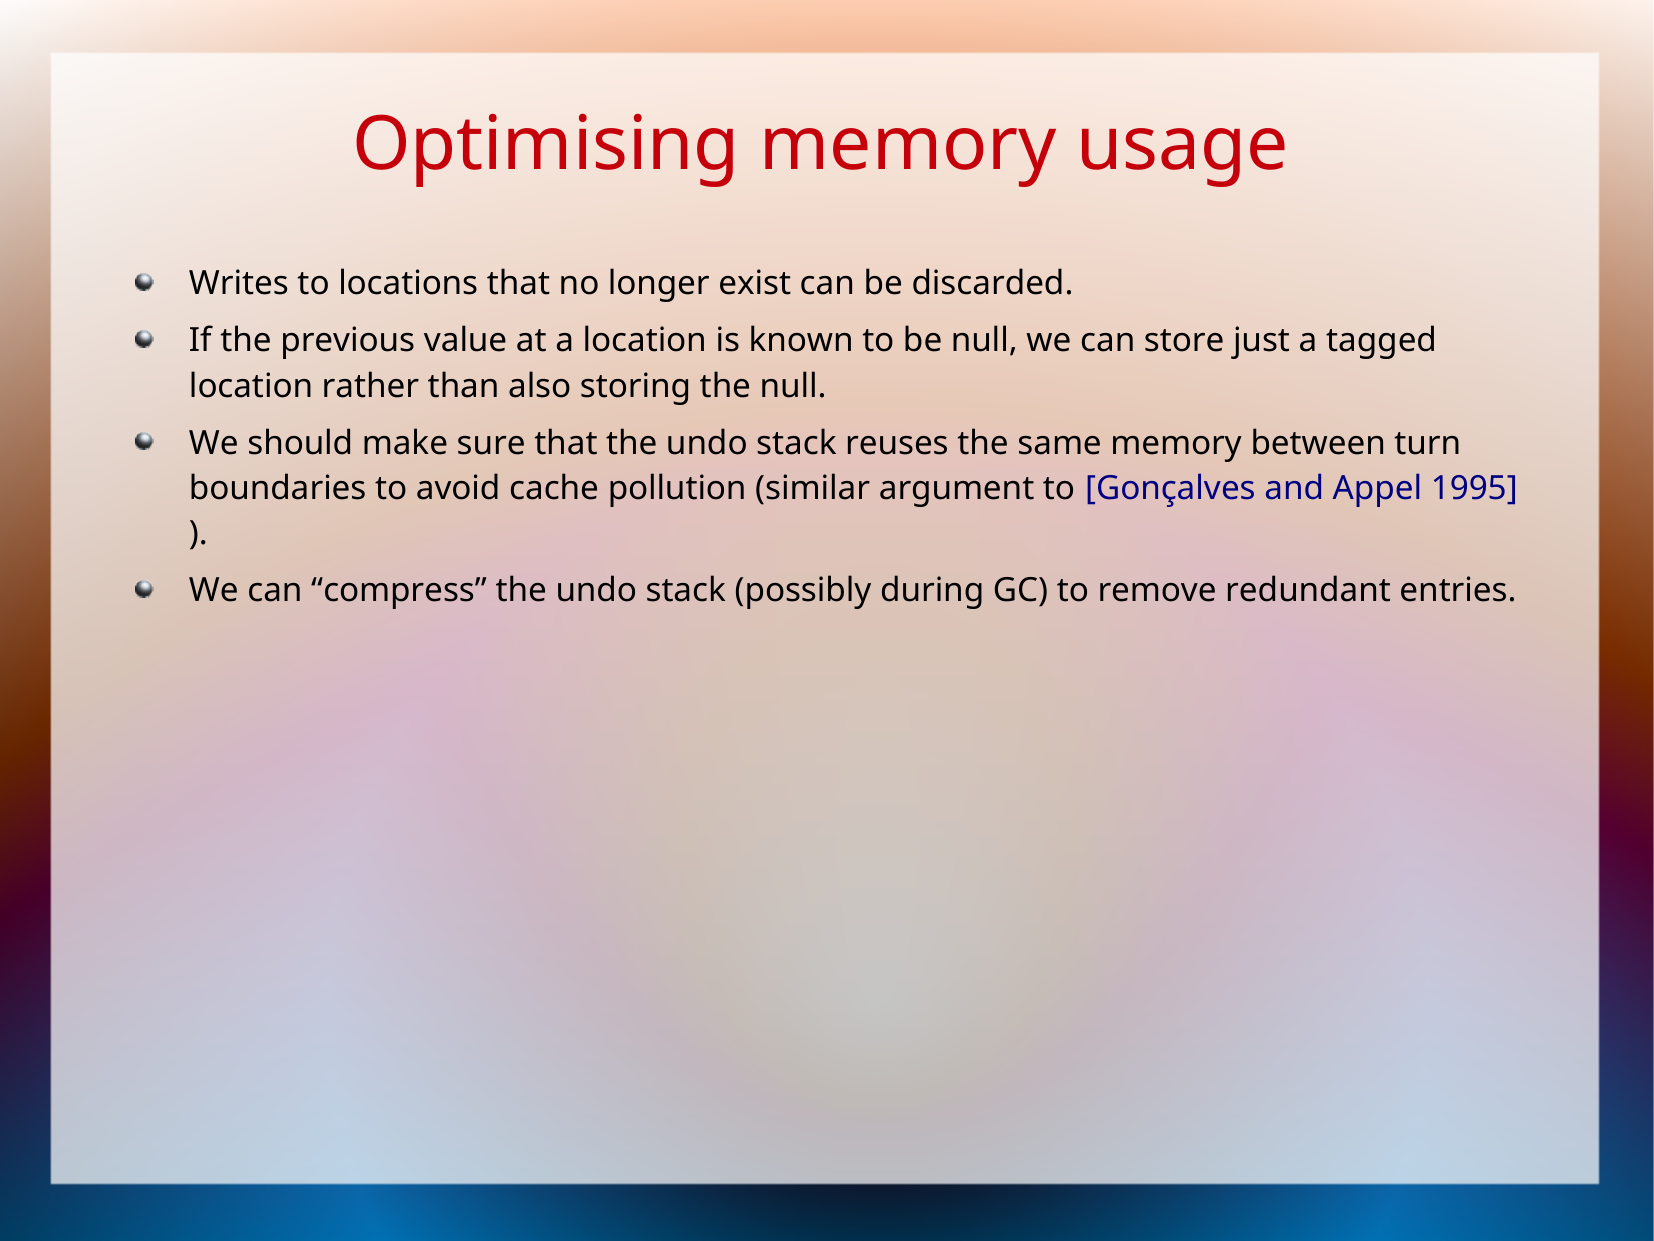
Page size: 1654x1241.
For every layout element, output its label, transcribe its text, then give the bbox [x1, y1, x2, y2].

picture [0, 0, 1654, 1241]
title Optimising memory usage [76, 43, 1565, 237]
list Writes to locations that no longer exist can be discarded. If the previous value at a location is known to be null, we can store just a tagged location rather than also storing the null. We should make sure that the undo stack reuses the same memory between turn boundaries to avoid cache pollution (similar argument to [Gonçalves and Appel 1995]). We can “compress” the undo stack (possibly during GC) to remove redundant entries. [118, 259, 1536, 1063]
